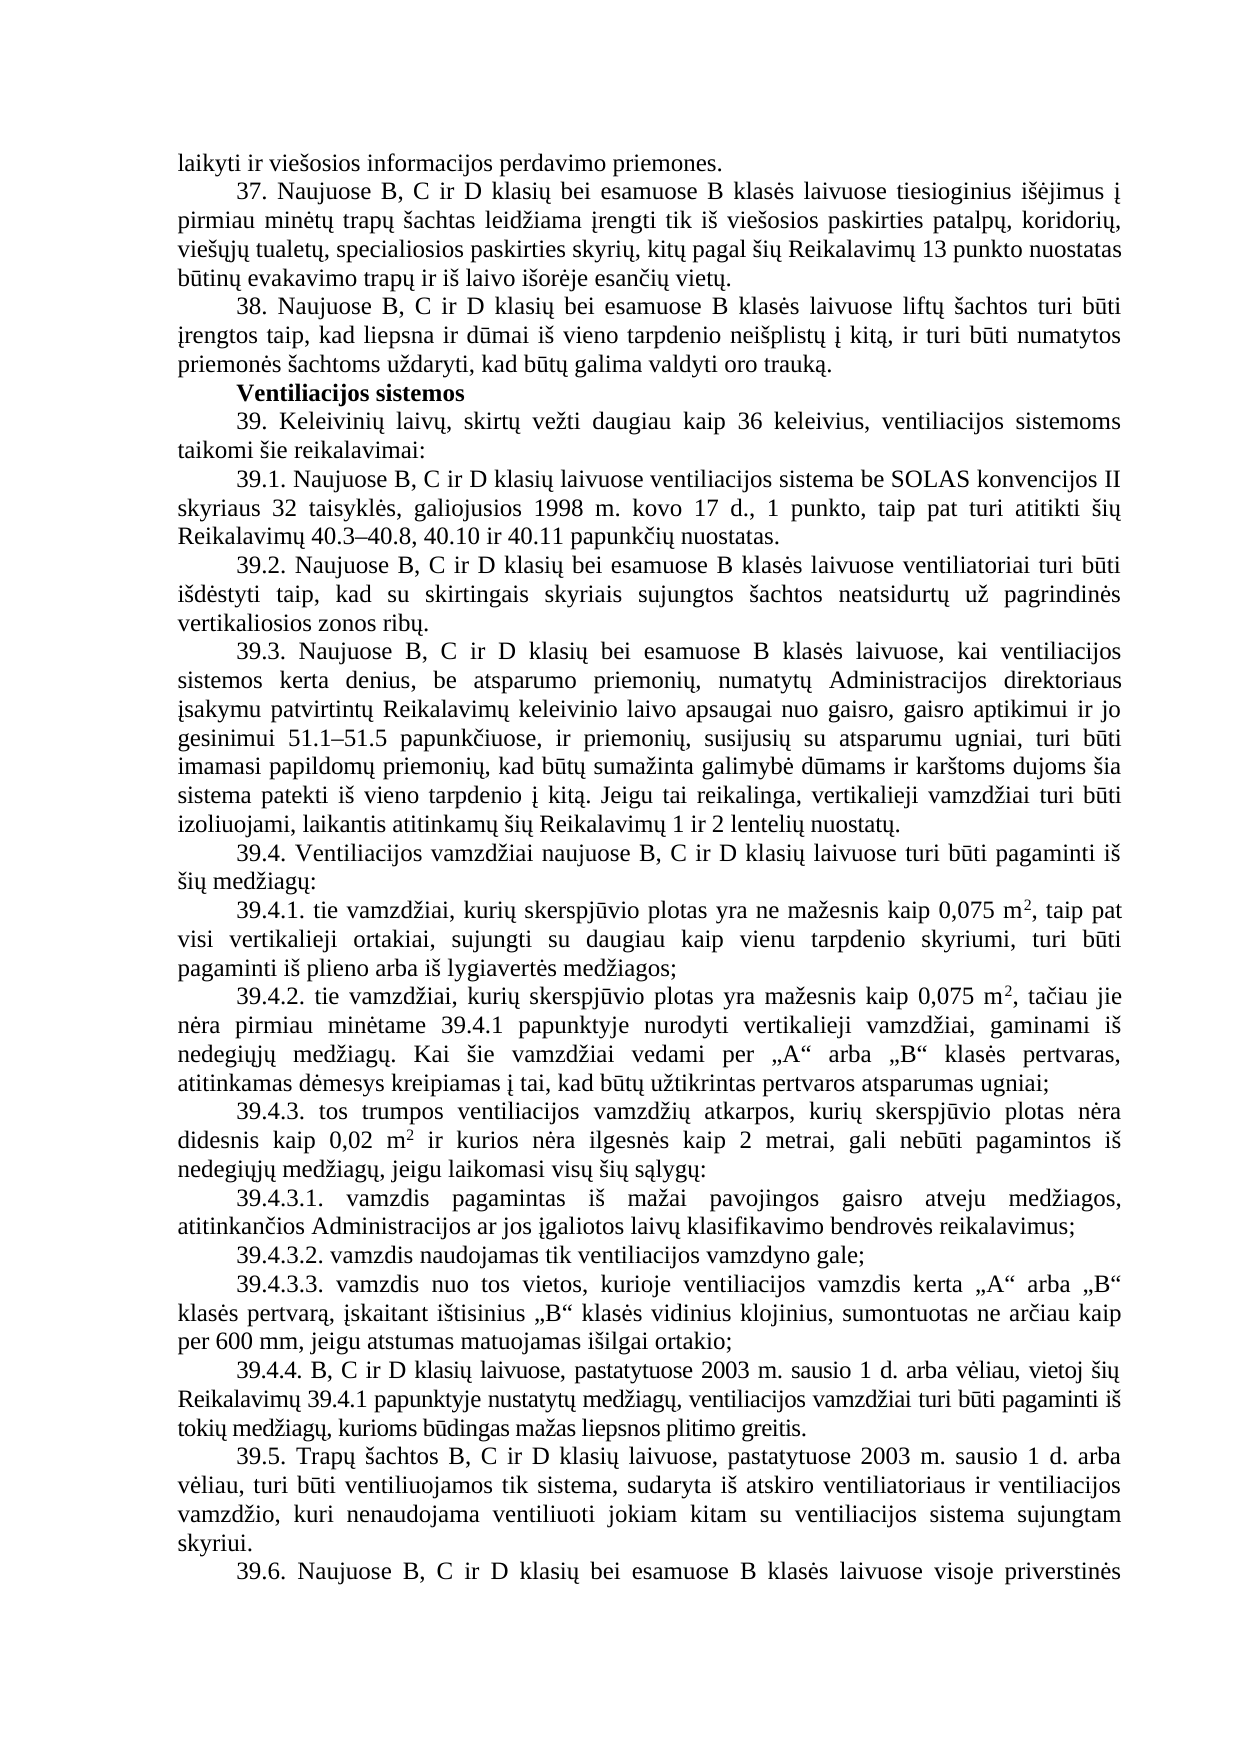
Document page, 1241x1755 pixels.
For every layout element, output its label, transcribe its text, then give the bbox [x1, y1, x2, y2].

text 39.4.3. tos trumpos ventiliacijos vamzdžių atkarpos, kurių skerspjūvio plotas nėra didesnis kaip 0,02 m2 ir kurios nėra ilgesnės kaip 2 metrai, gali nebūti pagamintos iš nedegiųjų medžiagų, jeigu laikomasi visų šių sąlygų: [177, 1096, 1122, 1183]
text laikyti ir viešosios informacijos perdavimo priemones. [177, 148, 1122, 176]
text 39. Keleivinių laivų, skirtų vežti daugiau kaip 36 keleivius, ventiliacijos sistemoms taikomi šie reikalavimai: [177, 406, 1122, 464]
text 39.4.4. B, C ir D klasių laivuose, pastatytuose 2003 m. sausio 1 d. arba vėliau, vietoj šių Reikalavimų 39.4.1 papunktyje nustatytų medžiagų, ventiliacijos vamzdžiai turi būti pagaminti iš tokių medžiagų, kurioms būdingas mažas liepsnos plitimo greitis. [177, 1355, 1122, 1441]
text 39.5. Trapų šachtos B, C ir D klasių laivuose, pastatytuose 2003 m. sausio 1 d. arba vėliau, turi būti ventiliuojamos tik sistema, sudaryta iš atskiro ventiliatoriaus ir ventiliacijos vamzdžio, kuri nenaudojama ventiliuoti jokiam kitam su ventiliacijos sistema sujungtam skyriui. [177, 1441, 1122, 1556]
text 39.6. Naujuose B, C ir D klasių bei esamuose B klasės laivuose visoje priverstinės [177, 1556, 1122, 1585]
text 39.4.1. tie vamzdžiai, kurių skerspjūvio plotas yra ne mažesnis kaip 0,075 m2, taip pat visi vertikalieji ortakiai, sujungti su daugiau kaip vienu tarpdenio skyriumi, turi būti pagaminti iš plieno arba iš lygiavertės medžiagos; [177, 895, 1122, 981]
text 39.3. Naujuose B, C ir D klasių bei esamuose B klasės laivuose, kai ventiliacijos sistemos kerta denius, be atsparumo priemonių, numatytų Administracijos direktoriaus įsakymu patvirtintų Reikalavimų keleivinio laivo apsaugai nuo gaisro, gaisro aptikimui ir jo gesinimui 51.1–51.5 papunkčiuose, ir priemonių, susijusių su atsparumu ugniai, turi būti imamasi papildomų priemonių, kad būtų sumažinta galimybė dūmams ir karštoms dujoms šia sistema patekti iš vieno tarpdenio į kitą. Jeigu tai reikalinga, vertikalieji vamzdžiai turi būti izoliuojami, laikantis atitinkamų šių Reikalavimų 1 ir 2 lentelių nuostatų. [177, 636, 1122, 838]
text 39.4.3.3. vamzdis nuo tos vietos, kurioje ventiliacijos vamzdis kerta „A“ arba „B“ klasės pertvarą, įskaitant ištisinius „B“ klasės vidinius klojinius, sumontuotas ne arčiau kaip per 600 mm, jeigu atstumas matuojamas išilgai ortakio; [177, 1269, 1122, 1355]
text 39.1. Naujuose B, C ir D klasių laivuose ventiliacijos sistema be SOLAS konvencijos II skyriaus 32 taisyklės, galiojusios 1998 m. kovo 17 d., 1 punkto, taip pat turi atitikti šių Reikalavimų 40.3–40.8, 40.10 ir 40.11 papunkčių nuostatas. [177, 464, 1122, 550]
text 38. Naujuose B, C ir D klasių bei esamuose B klasės laivuose liftų šachtos turi būti įrengtos taip, kad liepsna ir dūmai iš vieno tarpdenio neišplistų į kitą, ir turi būti numatytos priemonės šachtoms uždaryti, kad būtų galima valdyti oro trauką. [177, 291, 1122, 378]
text 39.2. Naujuose B, C ir D klasių bei esamuose B klasės laivuose ventiliatoriai turi būti išdėstyti taip, kad su skirtingais skyriais sujungtos šachtos neatsidurtų už pagrindinės vertikaliosios zonos ribų. [177, 550, 1122, 636]
text 39.4. Ventiliacijos vamzdžiai naujuose B, C ir D klasių laivuose turi būti pagaminti iš šių medžiagų: [177, 838, 1122, 895]
text Ventiliacijos sistemos [177, 378, 1122, 406]
text 39.4.3.1. vamzdis pagamintas iš mažai pavojingos gaisro atveju medžiagos, atitinkančios Administracijos ar jos įgaliotos laivų klasifikavimo bendrovės reikalavimus; [177, 1183, 1122, 1240]
text 37. Naujuose B, C ir D klasių bei esamuose B klasės laivuose tiesioginius išėjimus į pirmiau minėtų trapų šachtas leidžiama įrengti tik iš viešosios paskirties patalpų, koridorių, viešųjų tualetų, specialiosios paskirties skyrių, kitų pagal šių Reikalavimų 13 punkto nuostatas būtinų evakavimo trapų ir iš laivo išorėje esančių vietų. [177, 176, 1122, 291]
text 39.4.2. tie vamzdžiai, kurių skerspjūvio plotas yra mažesnis kaip 0,075 m2, tačiau jie nėra pirmiau minėtame 39.4.1 papunktyje nurodyti vertikalieji vamzdžiai, gaminami iš nedegiųjų medžiagų. Kai šie vamzdžiai vedami per „A“ arba „B“ klasės pertvaras, atitinkamas dėmesys kreipiamas į tai, kad būtų užtikrintas pertvaros atsparumas ugniai; [177, 981, 1122, 1096]
text 39.4.3.2. vamzdis naudojamas tik ventiliacijos vamzdyno gale; [177, 1240, 1122, 1269]
